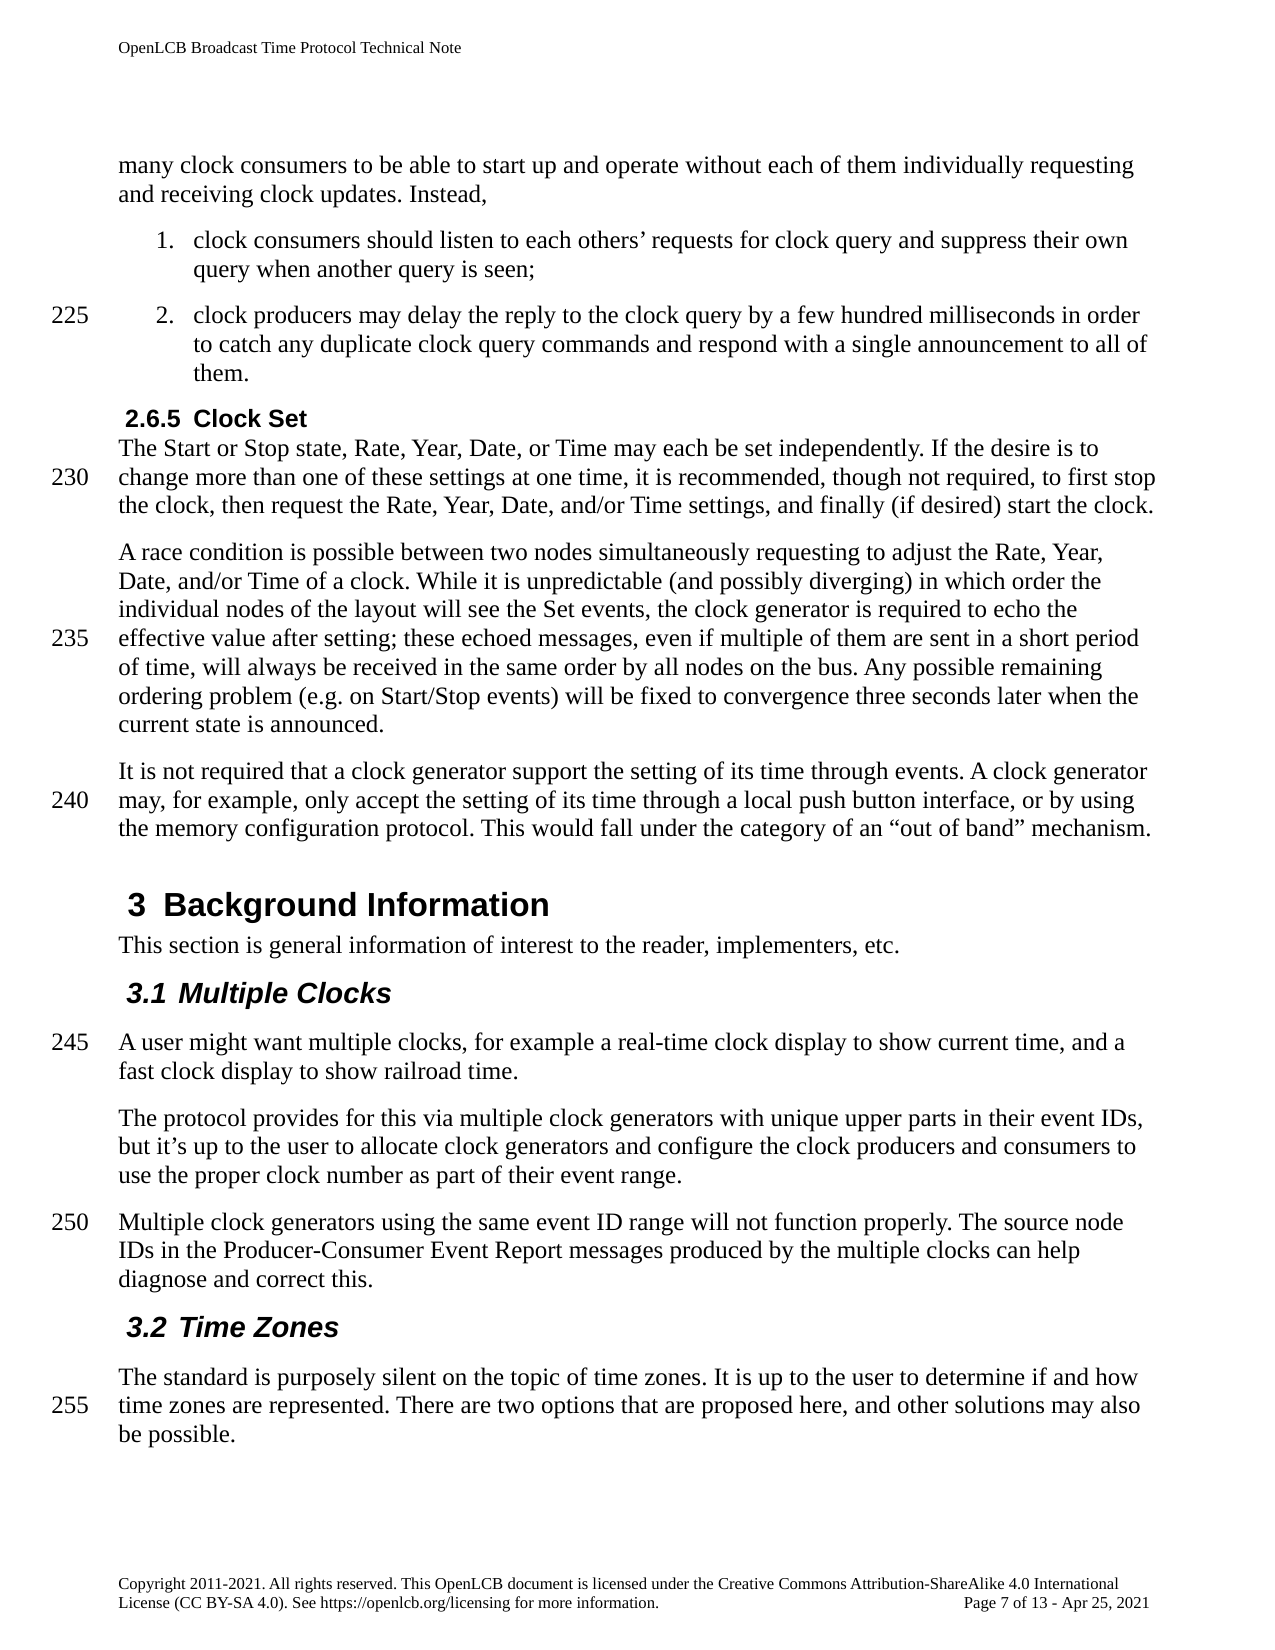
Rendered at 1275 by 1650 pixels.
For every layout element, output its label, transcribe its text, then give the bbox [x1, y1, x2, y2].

text many clock consumers to be able to start up and operate without each of them individually requesting and receiving clock updates. Instead, [118, 150, 1157, 207]
text A user might want multiple clocks, for example a real-time clock display to show current time, and a fast clock display to show railroad time. [118, 1027, 1157, 1085]
subtitle Clock Set [118, 404, 1157, 433]
text A race condition is possible between two nodes simultaneously requesting to adjust the Rate, Year, Date, and/or Time of a clock. While it is unpredictable (and possibly diverging) in which order the individual nodes of the layout will see the Set events, the clock generator is required to echo the effective value after setting; these echoed messages, even if multiple of them are sent in a short period of time, will always be received in the same order by all nodes on the bus. Any possible remaining ordering problem (e.g. on Start/Stop events) will be fixed to convergence three seconds later when the current state is announced. [118, 537, 1157, 738]
text The protocol provides for this via multiple clock generators with unique upper parts in their event IDs, but it’s up to the user to allocate clock generators and configure the clock producers and consumers to use the proper clock number as part of their event range. [118, 1103, 1157, 1189]
text This section is general information of interest to the reader, implementers, etc. [118, 930, 1157, 958]
subtitle Background Information [118, 885, 1157, 923]
text The standard is purposely silent on the topic of time zones. It is up to the user to determine if and how time zones are represented. There are two options that are proposed here, and other solutions may also be possible. [118, 1362, 1157, 1448]
list clock consumers should listen to each others’ requests for clock query and suppress their own query when another query is seen; [156, 225, 1157, 283]
text The Start or Stop state, Rate, Year, Date, or Time may each be set independently. If the desire is to change more than one of these settings at one time, it is recommended, though not required, to first stop the clock, then request the Rate, Year, Date, and/or Time settings, and finally (if desired) start the clock. [118, 433, 1157, 519]
list clock producers may delay the reply to the clock query by a few hundred milliseconds in order to catch any duplicate clock query commands and respond with a single announcement to all of them. [156, 300, 1157, 387]
subtitle Multiple Clocks [118, 976, 1157, 1010]
text Multiple clock generators using the same event ID range will not function properly. The source node IDs in the Producer-Consumer Event Report messages produced by the multiple clocks can help diagnose and correct this. [118, 1207, 1157, 1293]
subtitle Time Zones [118, 1311, 1157, 1344]
text It is not required that a clock generator support the setting of its time through events. A clock generator may, for example, only accept the setting of its time through a local push button interface, or by using the memory configuration protocol. This would fall under the category of an “out of band” mechanism. [118, 756, 1157, 842]
